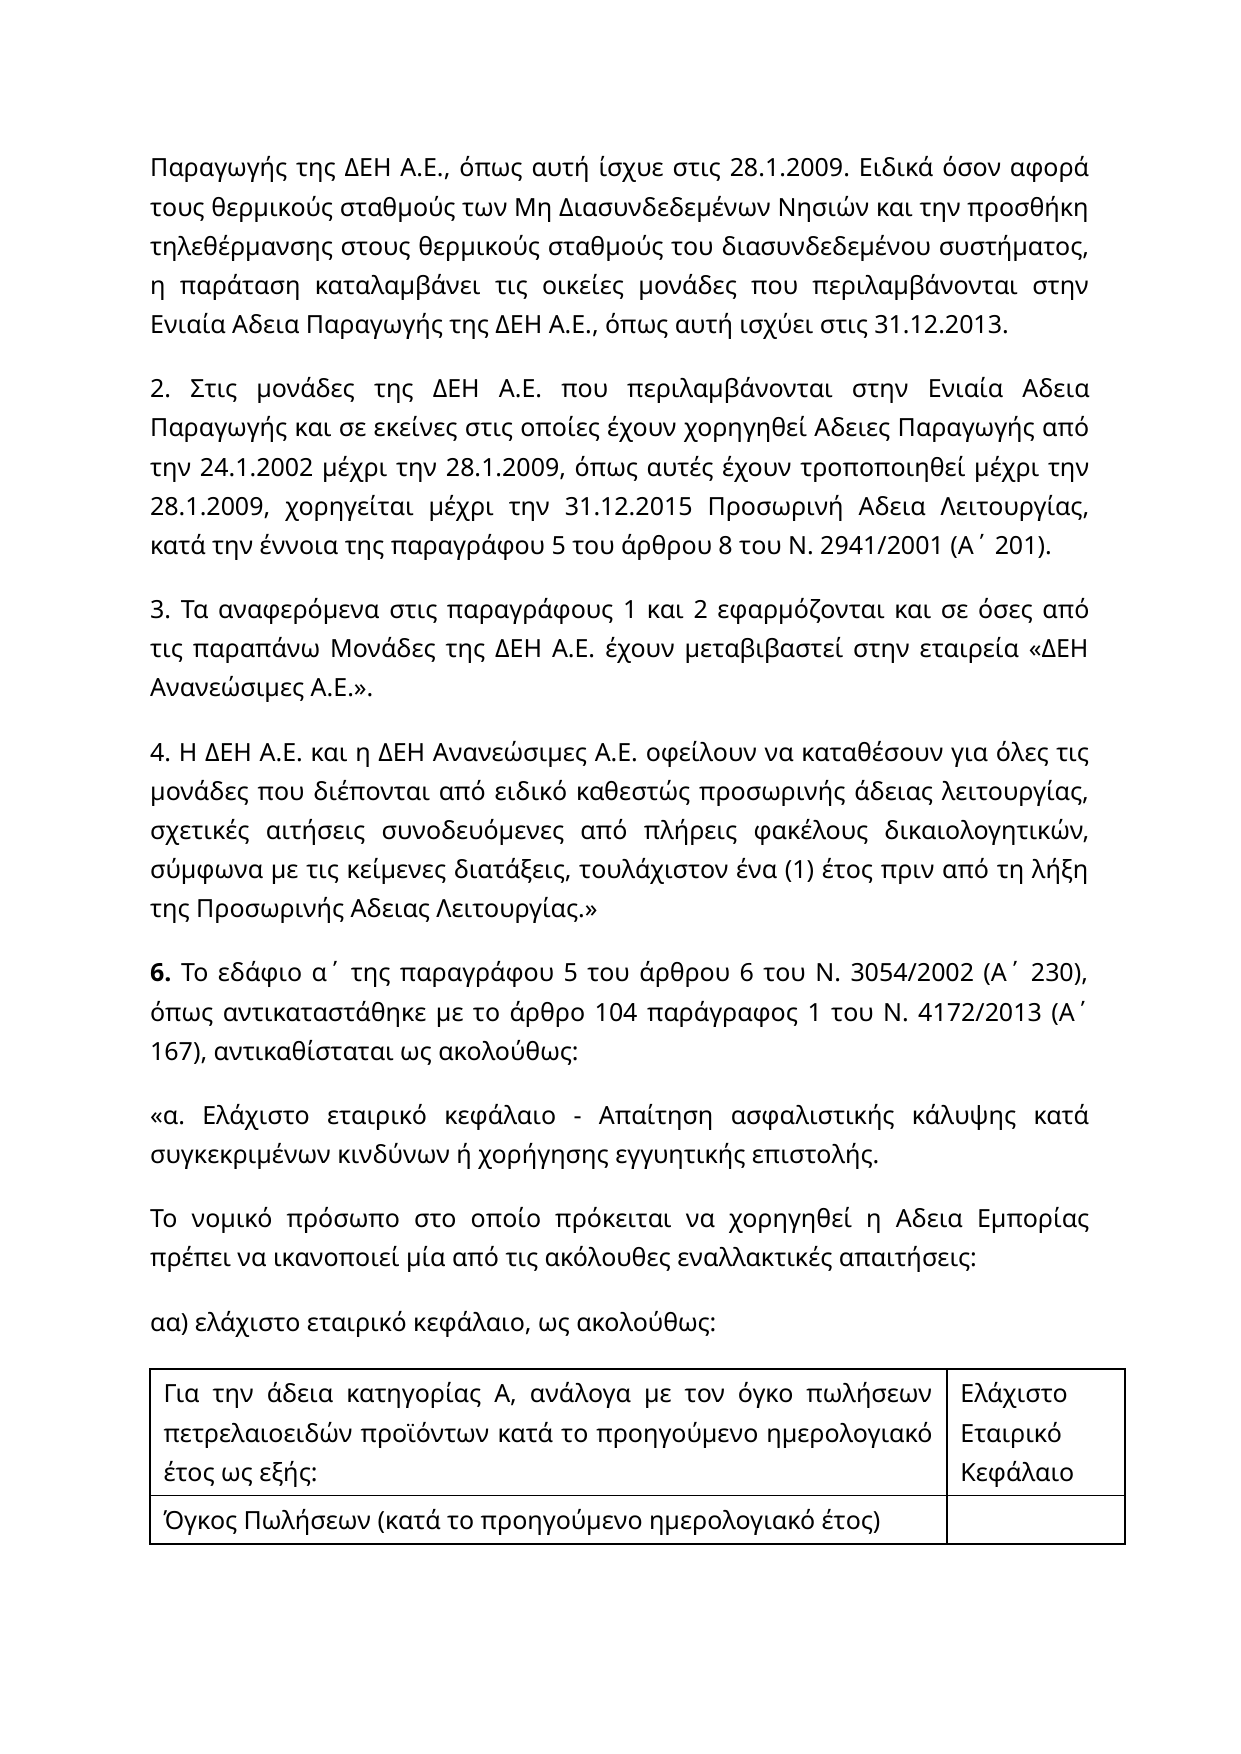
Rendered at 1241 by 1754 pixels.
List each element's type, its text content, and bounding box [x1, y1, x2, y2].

text 4. Η ΔΕΗ Α.Ε. και η ΔΕΗ Ανανεώσιμες Α.Ε. οφείλουν να καταθέσουν για όλες τις μονάδες που διέπονται από ειδικό καθεστώς προσωρινής άδειας λειτουργίας, σχετικές αιτήσεις συνοδευόμενες από πλήρεις φακέλους δικαιολογητικών, σύμφωνα με τις κείμενες διατάξεις, τουλάχιστον ένα (1) έτος πριν από τη λήξη της Προσωρινής Αδειας Λειτουργίας.» [150, 734, 1090, 925]
text 2. Στις μονάδες της ΔΕΗ Α.Ε. που περιλαμβάνονται στην Ενιαία Αδεια Παραγωγής και σε εκείνες στις οποίες έχουν χορηγηθεί Αδειες Παραγωγής από την 24.1.2002 μέχρι την 28.1.2009, όπως αυτές έχουν τροποποιηθεί μέχρι την 28.1.2009, χορηγείται μέχρι την 31.12.2015 Προσωρινή Αδεια Λειτουργίας, κατά την έννοια της παραγράφου 5 του άρθρου 8 του Ν. 2941/2001 (Α΄ 201). [150, 371, 1090, 562]
text 6. Το εδάφιο α΄ της παραγράφου 5 του άρθρου 6 του Ν. 3054/2002 (Α΄ 230), όπως αντικαταστάθηκε με το άρθρο 104 παράγραφος 1 του Ν. 4172/2013 (Α΄ 167), αντικαθίσταται ως ακολούθως: [150, 955, 1090, 1067]
table_cell Όγκος Πωλήσεων (κατά το προηγούμενο ημερολογιακό έτος) [151, 1496, 946, 1543]
table_header Ελάχιστο Εταιρικό Κεφάλαιο [948, 1370, 1124, 1495]
text «α. Ελάχιστο εταιρικό κεφάλαιο - Απαίτηση ασφαλιστικής κάλυψης κατά συγκεκριμένων κινδύνων ή χορήγησης εγγυητικής επιστολής. [150, 1097, 1090, 1171]
text Παραγωγής της ΔΕΗ Α.Ε., όπως αυτή ίσχυε στις 28.1.2009. Ειδικά όσον αφορά τους θερμικούς σταθμούς των Μη Διασυνδεδεμένων Νησιών και την προσθήκη τηλεθέρμανσης στους θερμικούς σταθμούς του διασυνδεδεμένου συστήματος, η παράταση καταλαμβάνει τις οικείες μονάδες που περιλαμβάνονται στην Ενιαία Αδεια Παραγωγής της ΔΕΗ Α.Ε., όπως αυτή ισχύει στις 31.12.2013. [150, 150, 1090, 341]
text 3. Τα αναφερόμενα στις παραγράφους 1 και 2 εφαρμόζονται και σε όσες από τις παραπάνω Μονάδες της ΔΕΗ Α.Ε. έχουν μεταβιβαστεί στην εταιρεία «ΔΕΗ Ανανεώσιμες Α.Ε.». [150, 592, 1090, 704]
table_cell [948, 1496, 1124, 1543]
table_header Για την άδεια κατηγορίας Α, ανάλογα με τον όγκο πωλήσεων πετρελαιοειδών προϊόντων κατά το προηγούμενο ημερολογιακό έτος ως εξής: [151, 1370, 946, 1495]
text Το νομικό πρόσωπο στο οποίο πρόκειται να χορηγηθεί η Αδεια Εμπορίας πρέπει να ικανοποιεί μία από τις ακόλουθες εναλλακτικές απαιτήσεις: [150, 1201, 1090, 1274]
text αα) ελάχιστο εταιρικό κεφάλαιο, ως ακολούθως: [150, 1304, 1090, 1338]
